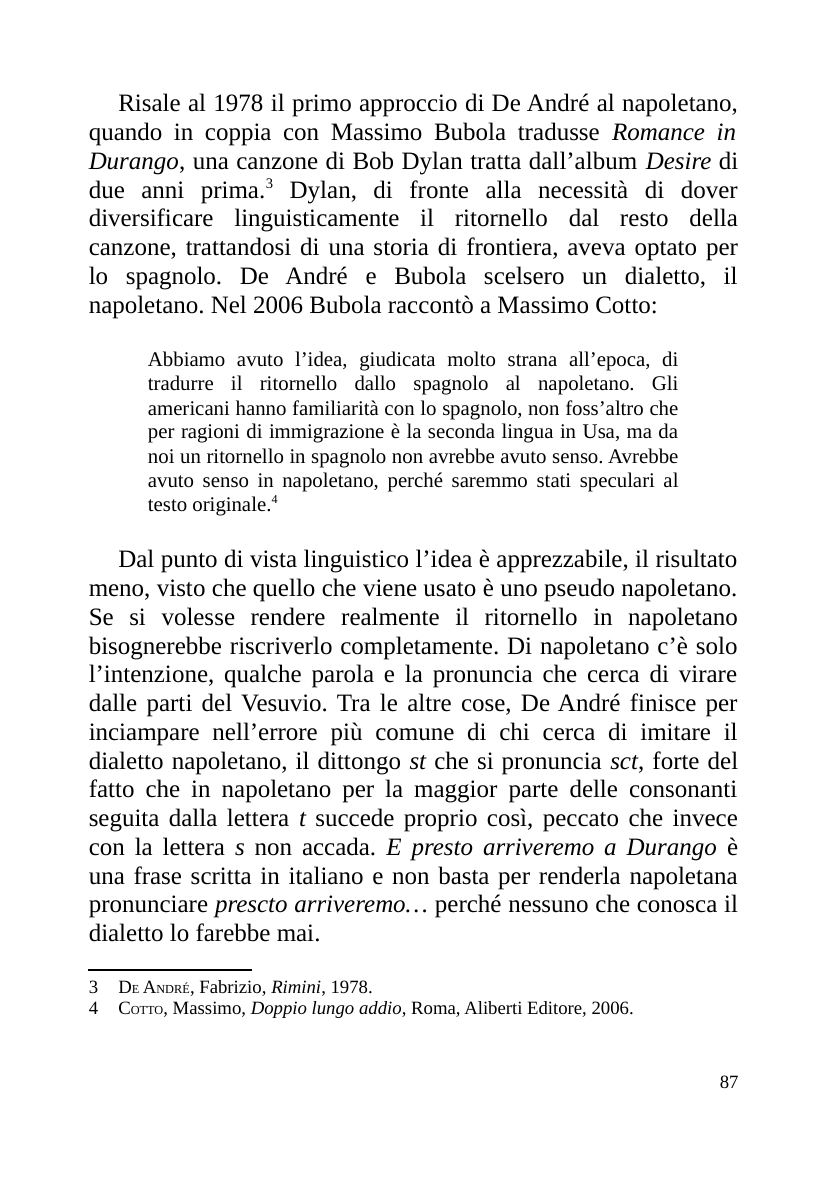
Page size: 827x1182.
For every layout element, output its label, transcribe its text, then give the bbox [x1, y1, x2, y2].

text Risale al 1978 il primo approccio di De André al napoletano, quando in coppia con Massimo Bubola tradusse Romance in Durango, una canzone di Bob Dylan tratta dall’album Desire di due anni prima. Dylan, di fronte alla necessità di dover diversificare linguisticamente il ritornello dal resto della canzone, trattandosi di una storia di frontiera, aveva optato per lo spagnolo. De André e Bubola scelsero un dialetto, il napoletano. Nel 2006 Bubola raccontò a Massimo Cotto: [88, 88, 738, 318]
text Abbiamo avuto l’idea, giudicata molto strana all’epoca, di tradurre il ritornello dallo spagnolo al napoletano. Gli americani hanno familiarità con lo spagnolo, non foss’altro che per ragioni di immigrazione è la seconda lingua in Usa, ma da noi un ritornello in spagnolo non avrebbe avuto senso. Avrebbe avuto senso in napoletano, perché saremmo stati speculari al testo originale. [148, 347, 679, 516]
text Dal punto di vista linguistico l’idea è apprezzabile, il risultato meno, visto che quello che viene usato è uno pseudo napoletano. Se si volesse rendere realmente il ritornello in napoletano bisognerebbe riscriverlo completamente. Di napoletano c’è solo l’intenzione, qualche parola e la pronuncia che cerca di virare dalle parti del Vesuvio. Tra le altre cose, De André finisce per inciampare nell’errore più comune di chi cerca di imitare il dialetto napoletano, il dittongo st che si pronuncia sct, forte del fatto che in napoletano per la maggior parte delle consonanti seguita dalla lettera t succede proprio così, peccato che invece con la lettera s non accada. E presto arriveremo a Durango è una frase scritta in italiano e non basta per renderla napoletana pronunciare prescto arriveremo… perché nessuno che conosca il dialetto lo farebbe mai. [88, 544, 738, 947]
text De André, Fabrizio, Rimini, 1978. [88, 976, 738, 997]
text Cotto, Massimo, Doppio lungo addio, Roma, Aliberti Editore, 2006. [88, 997, 738, 1019]
